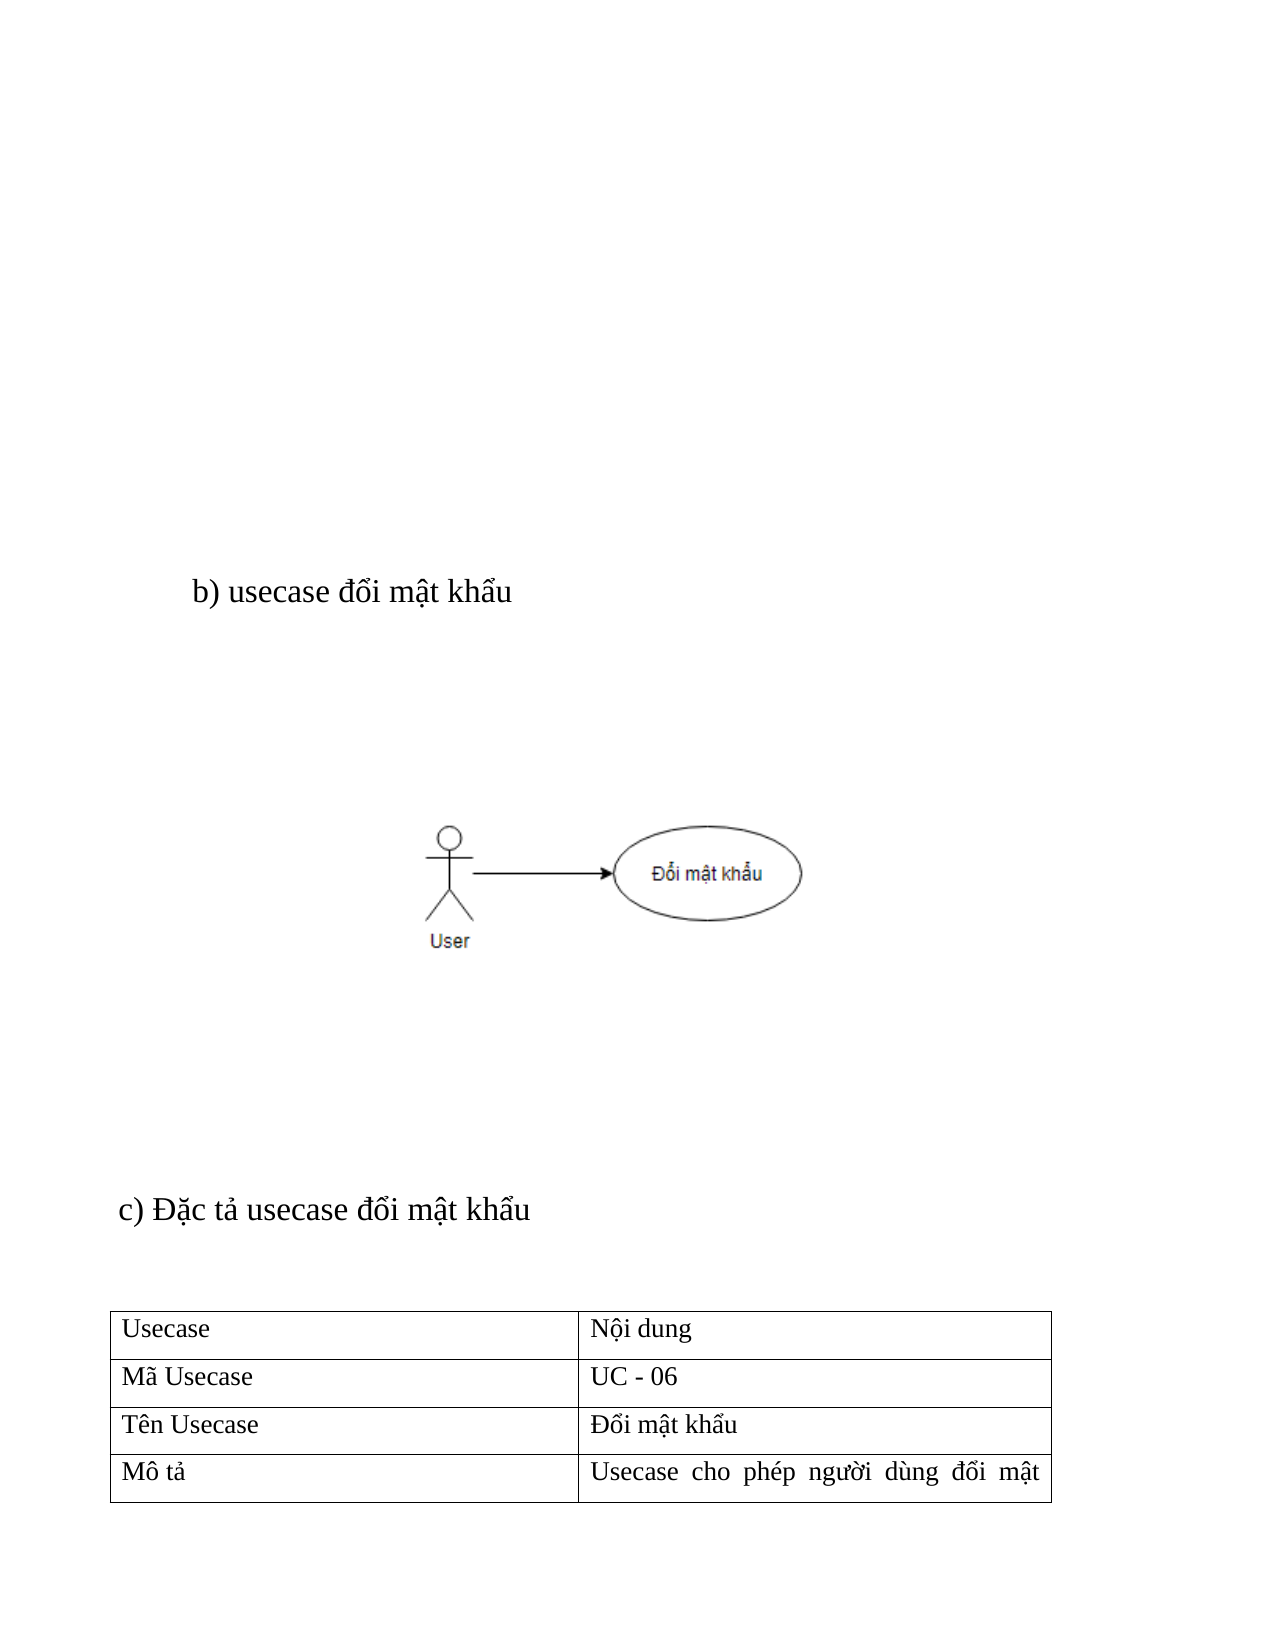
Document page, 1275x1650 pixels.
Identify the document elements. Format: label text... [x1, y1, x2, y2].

table_cell UC - 06 [579, 1360, 1051, 1407]
text c) Đặc tả usecase đổi mật khẩu [118, 1189, 1157, 1227]
table_cell Mã Usecase [111, 1360, 578, 1407]
text b) usecase đổi mật khẩu [118, 571, 1157, 609]
table_cell Usecase cho phép người dùng đổi mật [579, 1455, 1051, 1502]
table_cell Tên Usecase [111, 1408, 578, 1454]
table_cell Mô tả [111, 1455, 578, 1502]
table_cell Đổi mật khẩu [579, 1408, 1051, 1454]
table_header Usecase [111, 1312, 578, 1359]
table_header Nội dung [579, 1312, 1051, 1359]
